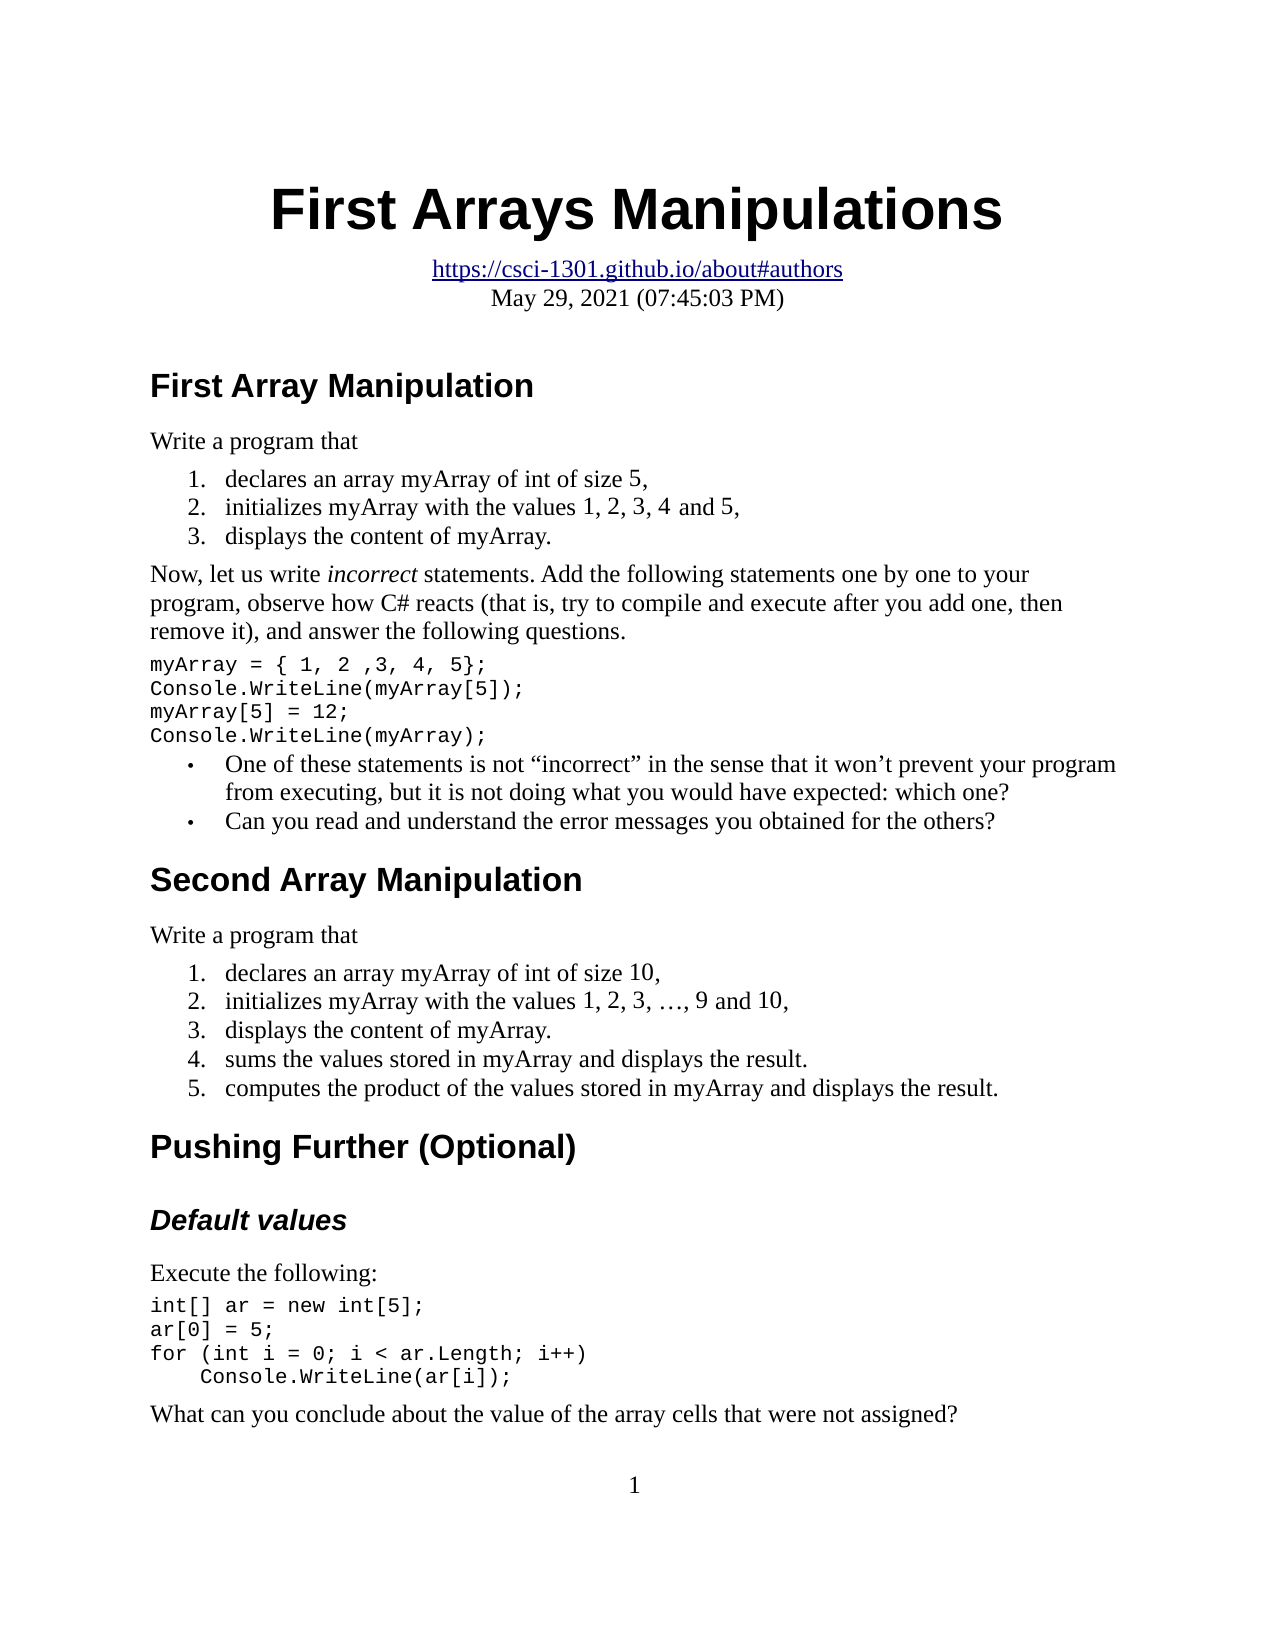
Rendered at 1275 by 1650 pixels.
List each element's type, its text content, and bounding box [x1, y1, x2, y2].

text for (int i = 0; i < ar.Length; i++) [150, 1343, 1125, 1366]
list declares an array myArray of int of size , [187, 464, 1125, 492]
text ar[0] = 5; [150, 1319, 1125, 1343]
subtitle Second Array Manipulation [150, 860, 1125, 898]
list sums the values stored in myArray and displays the result. [187, 1044, 1125, 1073]
text Now, let us write incorrect statements. Add the following statements one by one to your program, observe how C# reacts (that is, try to compile and execute after you add one, then remove it), and answer the following questions. [150, 559, 1125, 645]
list One of these statements is not “incorrect” in the sense that it won’t prevent your program from executing, but it is not doing what you would have expected: which one? [187, 749, 1125, 806]
text https://csci-1301.github.io/about#authors [150, 254, 1125, 283]
text myArray[5] = 12; [150, 701, 1125, 725]
text Execute the following: [150, 1258, 1125, 1286]
list initializes myArray with the values , , , and , [187, 492, 1125, 521]
subtitle Default values [150, 1203, 1125, 1236]
text What can you conclude about the value of the array cells that were not assigned? [150, 1399, 1125, 1428]
text Write a program that [150, 920, 1125, 949]
text May 29, 2021 (07:45:03 PM) [150, 283, 1125, 312]
list Can you read and understand the error messages you obtained for the others? [187, 806, 1125, 835]
list initializes myArray with the values , , , …, and , [187, 986, 1125, 1015]
list displays the content of myArray. [187, 521, 1125, 550]
text Write a program that [150, 426, 1125, 455]
subtitle Pushing Further (Optional) [150, 1126, 1125, 1165]
list computes the product of the values stored in myArray and displays the result. [187, 1073, 1125, 1101]
list declares an array myArray of int of size , [187, 958, 1125, 986]
text Console.WriteLine(myArray); [150, 725, 1125, 749]
text myArray = { 1, 2 ,3, 4, 5}; [150, 654, 1125, 678]
title First Arrays Manipulations [150, 175, 1125, 242]
subtitle First Array Manipulation [150, 366, 1125, 404]
text Console.WriteLine(ar[i]); [150, 1366, 1125, 1390]
text Console.WriteLine(myArray[5]); [150, 678, 1125, 701]
list displays the content of myArray. [187, 1015, 1125, 1044]
text int[] ar = new int[5]; [150, 1295, 1125, 1319]
